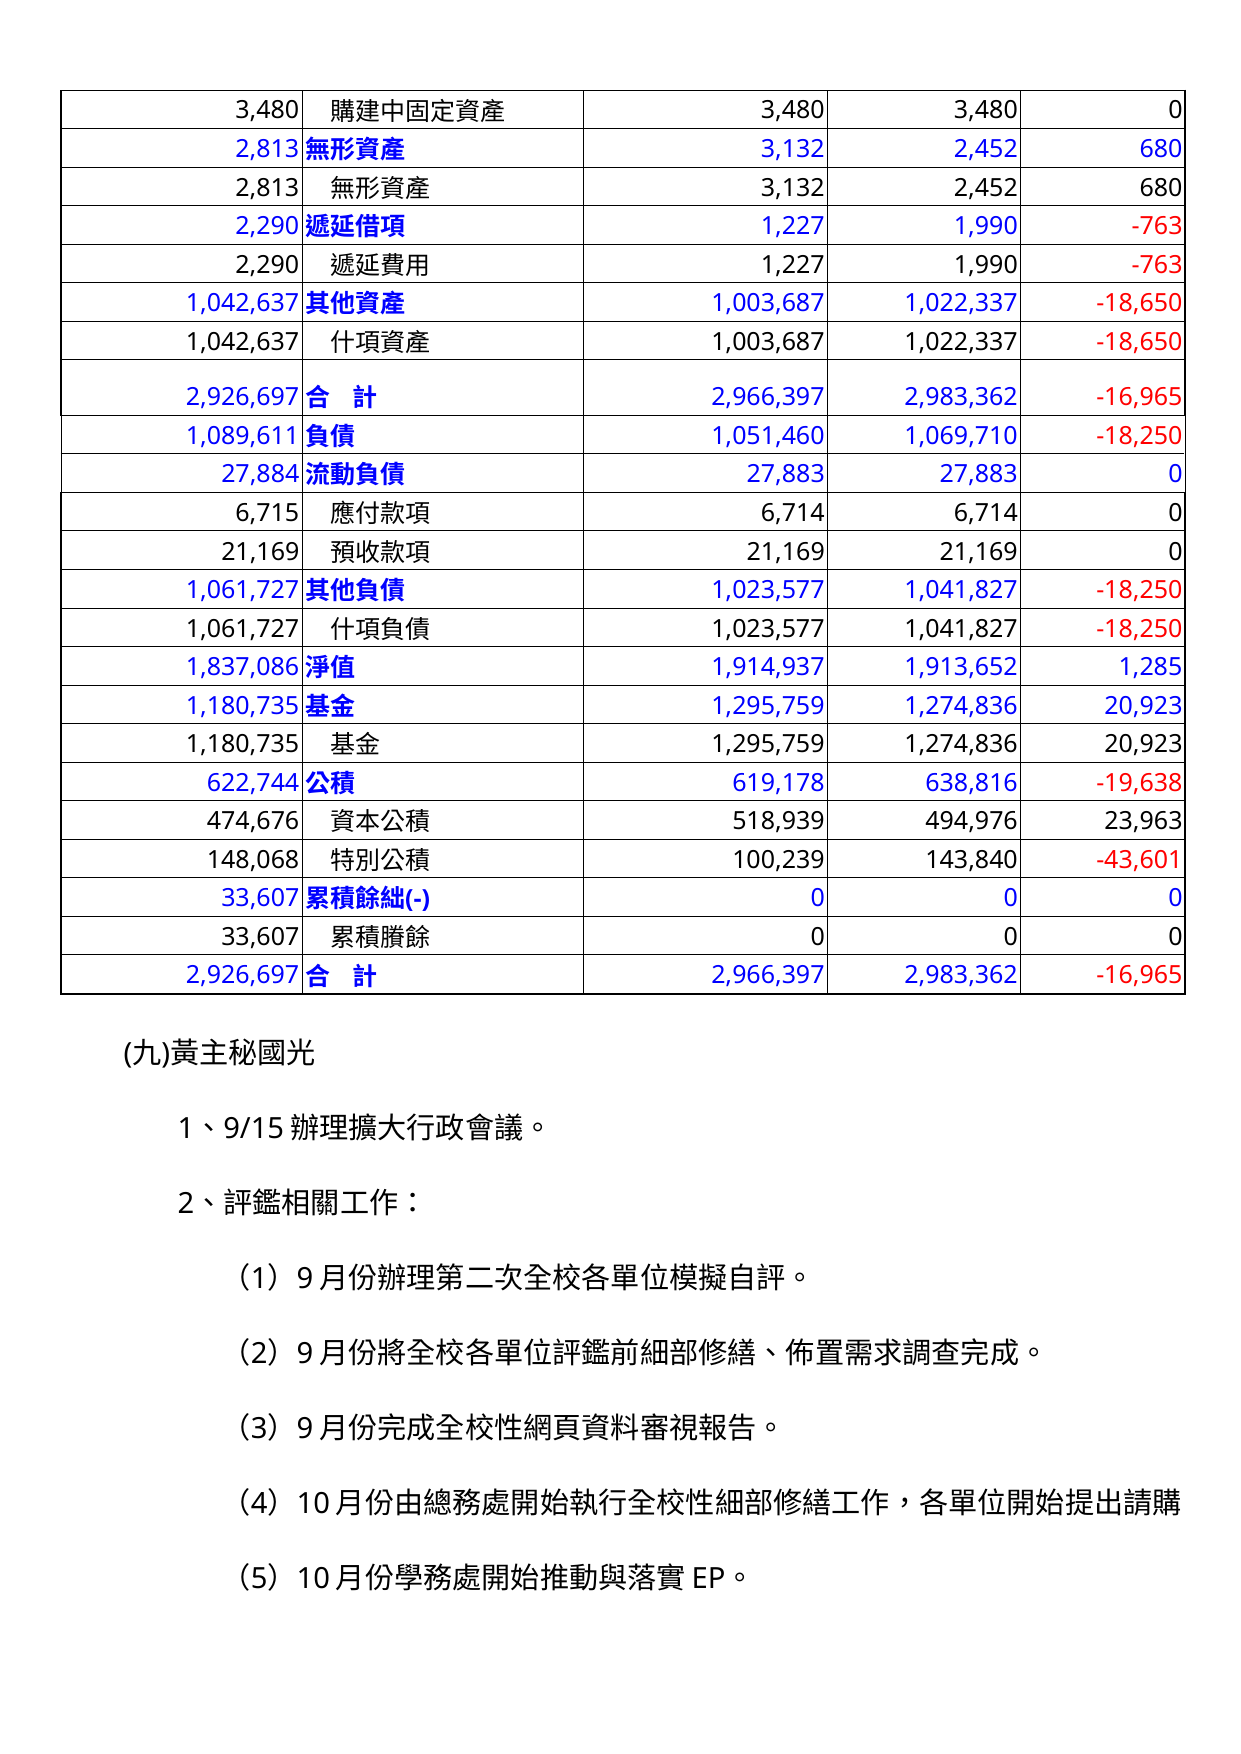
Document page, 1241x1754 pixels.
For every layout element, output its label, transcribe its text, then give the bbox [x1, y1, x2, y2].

table_cell 1,285 [1021, 647, 1184, 684]
table_cell 1,051,460 [584, 416, 827, 453]
table_cell 遞延借項 [303, 206, 583, 244]
table_cell 0 [1021, 878, 1184, 916]
table_cell 1,295,759 [584, 686, 827, 723]
table_cell 1,041,827 [828, 609, 1020, 646]
table_cell 特別公積 [303, 840, 583, 877]
table_cell [56, 569, 60, 607]
table_cell 公積 [303, 763, 583, 800]
table_cell 21,169 [828, 531, 1020, 569]
table_cell 應付款項 [303, 493, 583, 530]
table_cell [56, 128, 60, 167]
table_cell [56, 167, 60, 205]
table_cell [56, 492, 60, 530]
table_cell 0 [584, 878, 827, 916]
table_cell 基金 [303, 686, 583, 723]
table_cell 1,837,086 [62, 647, 302, 684]
table_cell 1,227 [584, 206, 827, 244]
table_cell [56, 282, 60, 321]
table_cell 累積餘絀(-) [303, 878, 583, 916]
table_cell [56, 877, 60, 916]
text （4）10月份由總務處開始執行全校性細部修繕工作，各單位開始提出請購。 [98, 1464, 1181, 1539]
table_cell -18,250 [1021, 570, 1184, 607]
table_cell 1,069,710 [828, 416, 1020, 453]
table_cell 1,990 [828, 206, 1020, 244]
table_cell [56, 762, 60, 800]
table_cell 2,983,362 [828, 955, 1020, 993]
table_cell 0 [584, 917, 827, 954]
table_cell 638,816 [828, 763, 1020, 800]
table_cell 2,290 [62, 245, 302, 282]
text （5）10月份學務處開始推動與落實EP。 [98, 1539, 1181, 1614]
table_cell [56, 916, 60, 954]
table_cell 494,976 [828, 801, 1020, 839]
table_cell -18,250 [1021, 609, 1184, 646]
table_cell 21,169 [584, 531, 827, 569]
table_cell 2,452 [828, 129, 1020, 167]
table_cell 23,963 [1021, 801, 1184, 839]
table_cell 2,452 [828, 168, 1020, 205]
table_cell 27,883 [584, 454, 827, 492]
table_cell 1,042,637 [62, 283, 302, 321]
table_cell 33,607 [62, 917, 302, 954]
table_cell [56, 415, 61, 453]
table_cell 2,983,362 [828, 360, 1020, 415]
table_cell [56, 839, 60, 877]
table_cell 0 [828, 878, 1020, 916]
table_cell 27,884 [62, 454, 302, 492]
table_cell 680 [1021, 168, 1184, 205]
table_cell 6,715 [62, 493, 302, 530]
table_cell [56, 205, 60, 244]
table_cell -16,965 [1021, 360, 1184, 415]
table_cell 1,023,577 [584, 570, 827, 607]
table_cell 其他負債 [303, 570, 583, 607]
table_cell 0 [828, 917, 1020, 954]
table_cell [56, 359, 60, 415]
table_cell [56, 90, 60, 128]
table_cell 其他資產 [303, 283, 583, 321]
table_cell 1,003,687 [584, 322, 827, 359]
table_cell 資本公積 [303, 801, 583, 839]
table_cell 2,926,697 [62, 360, 302, 415]
table_cell 淨值 [303, 647, 583, 684]
table_cell [56, 800, 60, 839]
table_cell 流動負債 [303, 454, 583, 492]
table_cell 1,227 [584, 245, 827, 282]
table_cell 3,132 [584, 129, 827, 167]
text （1）9月份辦理第二次全校各單位模擬自評。 [98, 1239, 1181, 1314]
table_cell 1,274,836 [828, 724, 1020, 762]
table_cell 3,132 [584, 168, 827, 205]
table_cell 3,480 [828, 91, 1020, 128]
table_cell 1,180,735 [62, 686, 302, 723]
table_cell 20,923 [1021, 724, 1184, 762]
table_cell 1,914,937 [584, 647, 827, 684]
table_cell -18,650 [1021, 322, 1184, 359]
table_cell 1,042,637 [62, 322, 302, 359]
table_cell 1,180,735 [62, 724, 302, 762]
text 2、評鑑相關工作： [59, 1164, 1181, 1239]
table_cell 2,290 [62, 206, 302, 244]
table_cell [56, 321, 60, 359]
table_cell -16,965 [1021, 955, 1184, 993]
table_cell 1,003,687 [584, 283, 827, 321]
table_cell 2,813 [62, 168, 302, 205]
table_cell 21,169 [62, 531, 302, 569]
text 1、9/15辦理擴大行政會議。 [59, 1089, 1181, 1164]
table_cell 無形資產 [303, 168, 583, 205]
table_cell 680 [1021, 129, 1184, 167]
table_cell 2,966,397 [584, 360, 827, 415]
table_cell 什項資產 [303, 322, 583, 359]
table_cell 143,840 [828, 840, 1020, 877]
table_cell 2,966,397 [584, 955, 827, 993]
text (九)黃主秘國光 [59, 1014, 1181, 1089]
table_cell 0 [1021, 493, 1184, 530]
table_cell -18,650 [1021, 283, 1184, 321]
table_cell 1,990 [828, 245, 1020, 282]
table_cell 1,089,611 [62, 416, 302, 453]
table_cell 遞延費用 [303, 245, 583, 282]
table_cell 6,714 [828, 493, 1020, 530]
table_cell 518,939 [584, 801, 827, 839]
table_cell 622,744 [62, 763, 302, 800]
table_cell [56, 608, 60, 646]
table_cell 負債 [303, 416, 583, 453]
text （2）9月份將全校各單位評鑑前細部修繕、佈置需求調查完成。 [98, 1314, 1181, 1389]
table_cell -763 [1021, 206, 1184, 244]
table_cell [56, 954, 60, 993]
table_cell 1,023,577 [584, 609, 827, 646]
table_cell 合 計 [303, 360, 583, 415]
table_cell -18,250 [1021, 416, 1185, 453]
table_cell 3,480 [62, 91, 302, 128]
table_cell 33,607 [62, 878, 302, 916]
table_cell 0 [1021, 91, 1184, 128]
table_cell 購建中固定資產 [303, 91, 583, 128]
table_cell 6,714 [584, 493, 827, 530]
table_cell 1,061,727 [62, 570, 302, 607]
table_cell 0 [1021, 531, 1184, 569]
table_cell 3,480 [584, 91, 827, 128]
table_cell 0 [1021, 453, 1185, 492]
table_cell [56, 723, 60, 762]
table_cell 0 [1021, 917, 1184, 954]
table_cell 基金 [303, 724, 583, 762]
table_cell 148,068 [62, 840, 302, 877]
table_cell [56, 244, 60, 282]
table_cell 619,178 [584, 763, 827, 800]
table_cell 1,022,337 [828, 322, 1020, 359]
table_cell 100,239 [584, 840, 827, 877]
table_cell 27,883 [828, 454, 1020, 492]
table_cell 20,923 [1021, 686, 1184, 723]
text （3）9月份完成全校性網頁資料審視報告。 [98, 1389, 1181, 1464]
table_cell 累積賸餘 [303, 917, 583, 954]
table_cell 1,061,727 [62, 609, 302, 646]
table_cell 1,295,759 [584, 724, 827, 762]
table_cell 合 計 [303, 955, 583, 993]
table_cell [56, 530, 60, 569]
table_cell 2,926,697 [62, 955, 302, 993]
table_cell [56, 646, 60, 684]
table_cell 1,022,337 [828, 283, 1020, 321]
table_cell 1,041,827 [828, 570, 1020, 607]
table_cell -43,601 [1021, 840, 1184, 877]
table_cell 1,913,652 [828, 647, 1020, 684]
table_cell 無形資產 [303, 129, 583, 167]
table_cell [56, 453, 61, 492]
table_cell -763 [1021, 245, 1184, 282]
table_cell 預收款項 [303, 531, 583, 569]
table_cell [56, 685, 60, 723]
table_cell 什項負債 [303, 609, 583, 646]
table_cell 474,676 [62, 801, 302, 839]
table_cell 1,274,836 [828, 686, 1020, 723]
table_cell 2,813 [62, 129, 302, 167]
table_cell -19,638 [1021, 763, 1184, 800]
